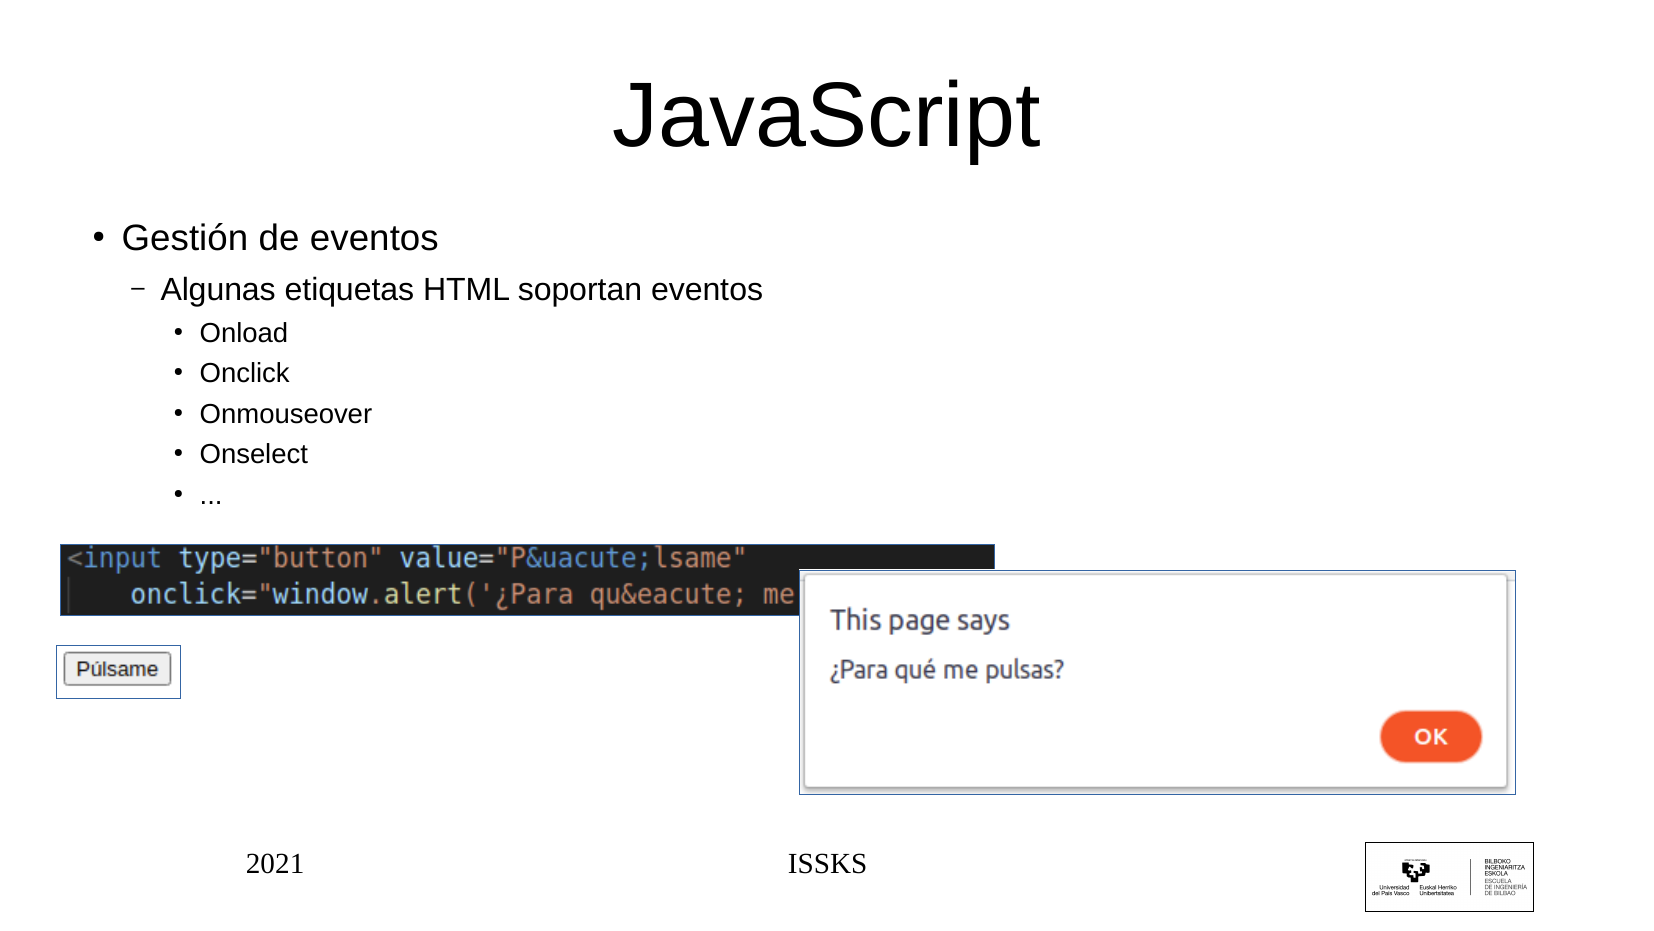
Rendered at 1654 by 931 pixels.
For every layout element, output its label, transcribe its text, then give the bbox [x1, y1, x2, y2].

title JavaScript [82, 37, 1571, 193]
list Gestión de eventos Algunas etiquetas HTML soportan eventos Onload Onclick Onmouseover Onselect ... [82, 217, 1456, 511]
picture [1366, 843, 1533, 911]
picture [56, 644, 181, 699]
picture [60, 544, 1516, 795]
